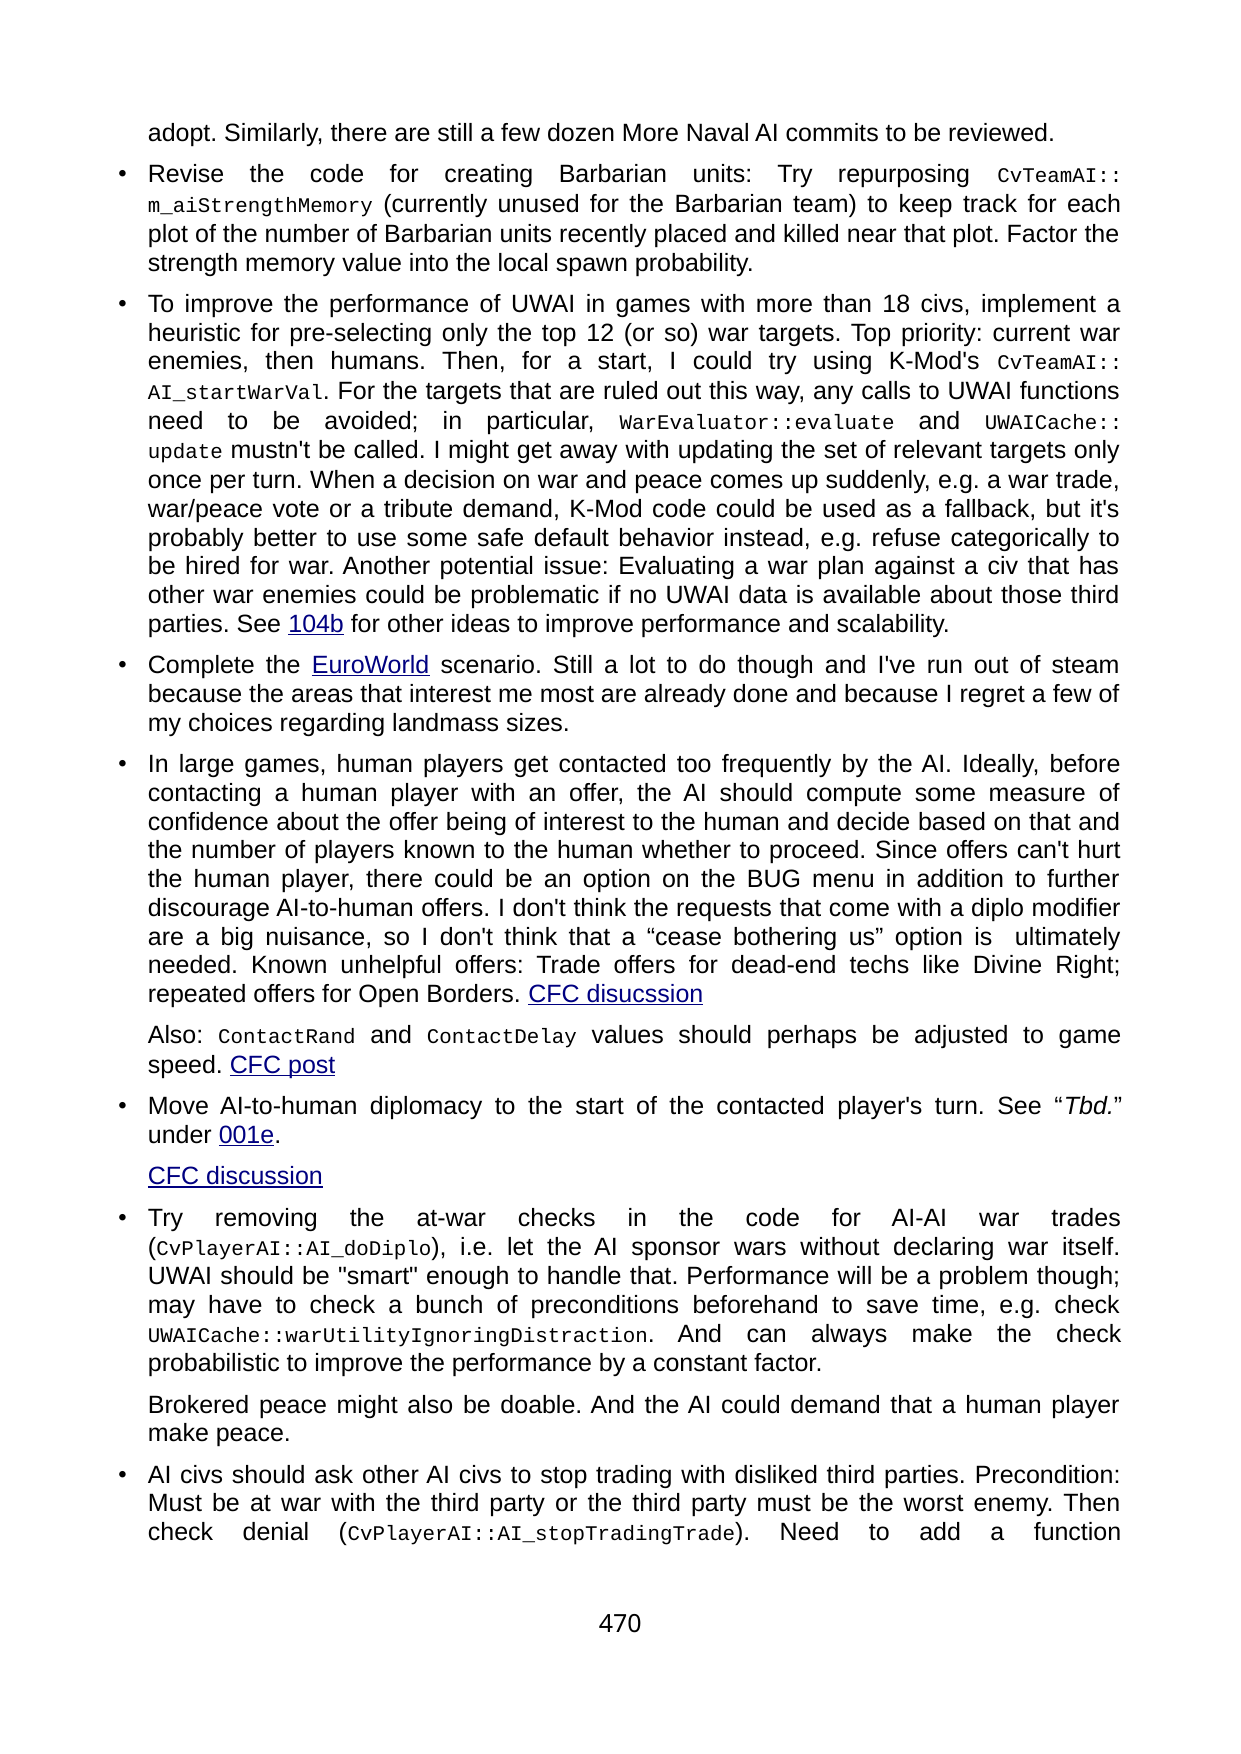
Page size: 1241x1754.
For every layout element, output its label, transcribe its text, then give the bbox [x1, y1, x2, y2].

list Also: ContactRand and ContactDelay values should perhaps be adjusted to game speed. CFC post [118, 1020, 1122, 1079]
list AI civs should ask other AI civs to stop trading with disliked third parties. Precondition: Must be at war with the third party or the third party must be the worst enemy. Then check denial (CvPlayerAI::AI_stopTradingTrade). Need to add a function [118, 1459, 1122, 1547]
list Complete the EuroWorld scenario. Still a lot to do though and I've run out of steam because the areas that interest me most are already done and because I regret a few of my choices regarding landmass sizes. [118, 650, 1122, 736]
list To improve the performance of UWAI in games with more than 18 civs, implement a heuristic for pre-selecting only the top 12 (or so) war targets. Top priority: current war enemies, then humans. Then, for a start, I could try using K-Mod's CvTeamAI:: AI_startWarVal. For the targets that are ruled out this way, any calls to UWAI functions need to be avoided; in particular, WarEvaluator::evaluate and UWAICache:: update mustn't be called. I might get away with updating the set of relevant targets only once per turn. When a decision on war and peace comes up suddenly, e.g. a war trade, war/peace vote or a tribute demand, K-Mod code could be used as a fallback, but it's probably better to use some safe default behavior instead, e.g. refuse categorically to be hired for war. Another potential issue: Evaluating a war plan against a civ that has other war enemies could be problematic if no UWAI data is available about those third parties. See 104b for other ideas to improve performance and scalability. [118, 289, 1122, 638]
list Revise the code for creating Barbarian units: Try repurposing CvTeamAI:: m_aiStrengthMemory (currently unused for the Barbarian team) to keep track for each plot of the number of Barbarian units recently placed and killed near that plot. Factor the strength memory value into the local spawn probability. [118, 159, 1122, 276]
list Try removing the at-war checks in the code for AI-AI war trades (CvPlayerAI::AI_doDiplo), i.e. let the AI sponsor wars without declaring war itself. UWAI should be "smart" enough to handle that. Performance will be a problem though; may have to check a bunch of preconditions beforehand to save time, e.g. check UWAICache::warUtilityIgnoringDistraction. And can always make the check probabilistic to improve the performance by a constant factor. [118, 1203, 1122, 1377]
list CFC discussion [118, 1161, 1122, 1190]
list Move AI-to-human diplomacy to the start of the contacted player's turn. See “Tbd.” under 001e. [118, 1091, 1122, 1149]
list Brokered peace might also be doable. And the AI could demand that a human player make peace. [118, 1389, 1122, 1447]
list adopt. Similarly, there are still a few dozen More Naval AI commits to be reviewed. [118, 118, 1122, 147]
list In large games, human players get contacted too frequently by the AI. Ideally, before contacting a human player with an offer, the AI should compute some measure of confidence about the offer being of interest to the human and decide based on that and the number of players known to the human whether to proceed. Since offers can't hurt the human player, there could be an option on the BUG menu in addition to further discourage AI-to-human offers. I don't think the requests that come with a diplo modifier are a big nuisance, so I don't think that a “cease bothering us” option is ultimately needed. Known unhelpful offers: Trade offers for dead-end techs like Divine Right; repeated offers for Open Borders. CFC disucssion [118, 749, 1122, 1008]
